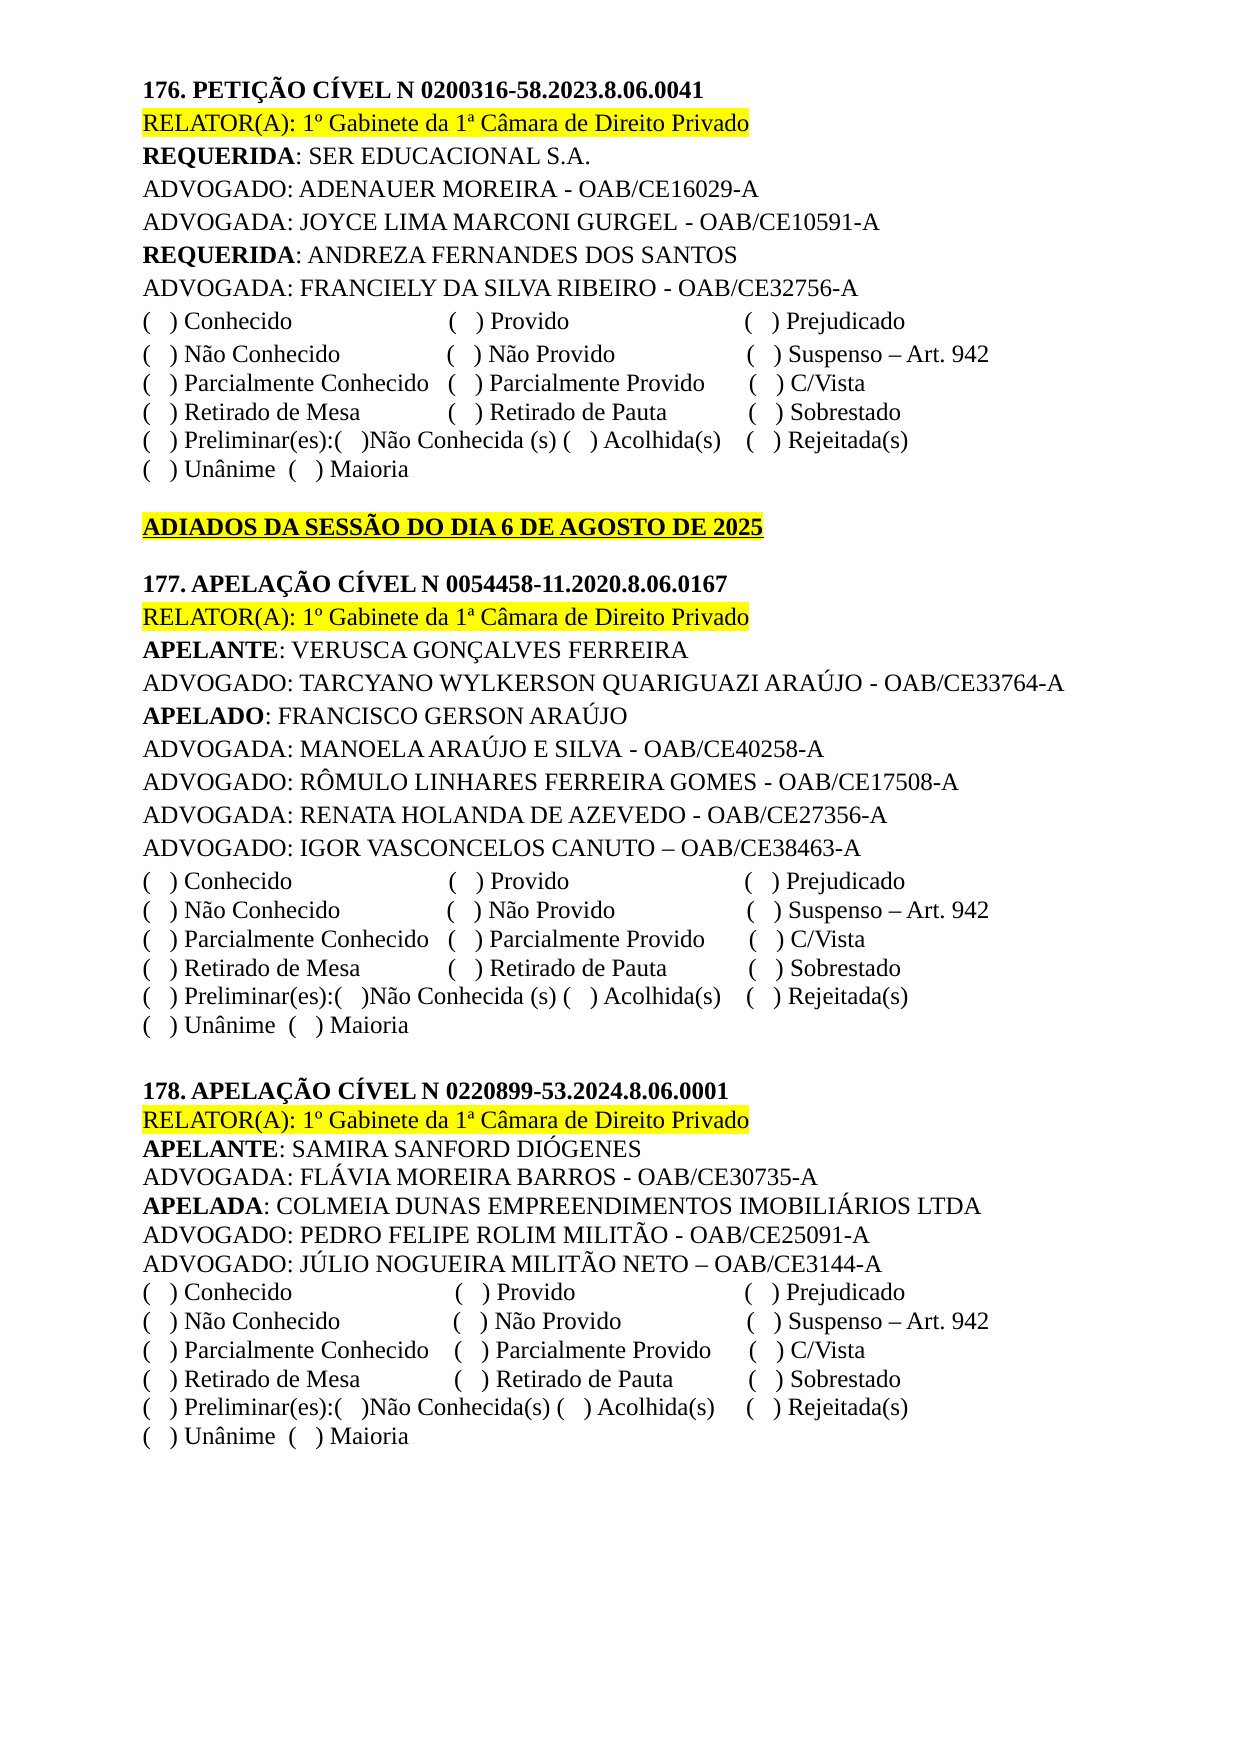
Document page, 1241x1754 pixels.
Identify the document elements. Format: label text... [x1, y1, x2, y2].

text ( ) Unânime ( ) Maioria [142, 454, 1141, 483]
text ( ) Retirado de Mesa ( ) Retirado de Pauta ( ) Sobrestado [142, 1364, 1158, 1392]
text 177. APELAÇÃO CÍVEL N 0054458-11.2020.8.06.0167 RELATOR(A): 1º Gabinete da 1ª Câmara de Direito Privado APELANTE: VERUSCA GONÇALVES FERREIRA ADVOGADO: TARCYANO WYLKERSON QUARIGUAZI ARAÚJO - OAB/CE33764-A APELADO: FRANCISCO GERSON ARAÚJO ADVOGADA: MANOELA ARAÚJO E SILVA - OAB/CE40258-A ADVOGADO: RÔMULO LINHARES FERREIRA GOMES - OAB/CE17508-A ADVOGADA: RENATA HOLANDA DE AZEVEDO - OAB/CE27356-A ADVOGADO: IGOR VASCONCELOS CANUTO – OAB/CE38463-A [142, 569, 1141, 862]
text 178. APELAÇÃO CÍVEL N 0220899-53.2024.8.06.0001 RELATOR(A): 1º Gabinete da 1ª Câmara de Direito Privado APELANTE: SAMIRA SANFORD DIÓGENES ADVOGADA: FLÁVIA MOREIRA BARROS - OAB/CE30735-A APELADA: COLMEIA DUNAS EMPREENDIMENTOS IMOBILIÁRIOS LTDA ADVOGADO: PEDRO FELIPE ROLIM MILITÃO - OAB/CE25091-A ADVOGADO: JÚLIO NOGUEIRA MILITÃO NETO – OAB/CE3144-A [142, 1076, 1141, 1277]
text ( ) Preliminar(es):( )Não Conhecida(s) ( ) Acolhida(s) ( ) Rejeitada(s) [142, 1392, 1158, 1421]
text ( ) Unânime ( ) Maioria [142, 1010, 1141, 1039]
text ( ) Preliminar(es):( )Não Conhecida (s) ( ) Acolhida(s) ( ) Rejeitada(s) [142, 425, 1141, 454]
text ADIADOS DA SESSÃO DO DIA 6 DE AGOSTO DE 2025 [142, 512, 1141, 540]
text ( ) Preliminar(es):( )Não Conhecida (s) ( ) Acolhida(s) ( ) Rejeitada(s) [142, 981, 1158, 1010]
text ( ) Parcialmente Conhecido ( ) Parcialmente Provido ( ) C/Vista [142, 924, 1158, 953]
text ( ) Não Conhecido ( ) Não Provido ( ) Suspenso – Art. 942 [142, 339, 1141, 368]
text ( ) Retirado de Mesa ( ) Retirado de Pauta ( ) Sobrestado [142, 397, 1141, 425]
text ( ) Não Conhecido ( ) Não Provido ( ) Suspenso – Art. 942 [142, 895, 1158, 924]
text ( ) Conhecido ( ) Provido ( ) Prejudicado [142, 1277, 1141, 1306]
text ( ) Parcialmente Conhecido ( ) Parcialmente Provido ( ) C/Vista [142, 1335, 1158, 1364]
text ( ) Não Conhecido ( ) Não Provido ( ) Suspenso – Art. 942 [142, 1306, 1158, 1335]
text ( ) Parcialmente Conhecido ( ) Parcialmente Provido ( ) C/Vista [142, 368, 1141, 397]
text ( ) Unânime ( ) Maioria [142, 1421, 1141, 1450]
text ( ) Retirado de Mesa ( ) Retirado de Pauta ( ) Sobrestado [142, 953, 1158, 981]
text ( ) Conhecido ( ) Provido ( ) Prejudicado [142, 866, 1141, 895]
text 176. PETIÇÃO CÍVEL N 0200316-58.2023.8.06.0041 RELATOR(A): 1º Gabinete da 1ª Câmara de Direito Privado REQUERIDA: SER EDUCACIONAL S.A. ADVOGADO: ADENAUER MOREIRA - OAB/CE16029-A ADVOGADA: JOYCE LIMA MARCONI GURGEL - OAB/CE10591-A REQUERIDA: ANDREZA FERNANDES DOS SANTOS ADVOGADA: FRANCIELY DA SILVA RIBEIRO - OAB/CE32756-A ( ) Conhecido ( ) Provido ( ) Prejudicado [142, 75, 1141, 335]
